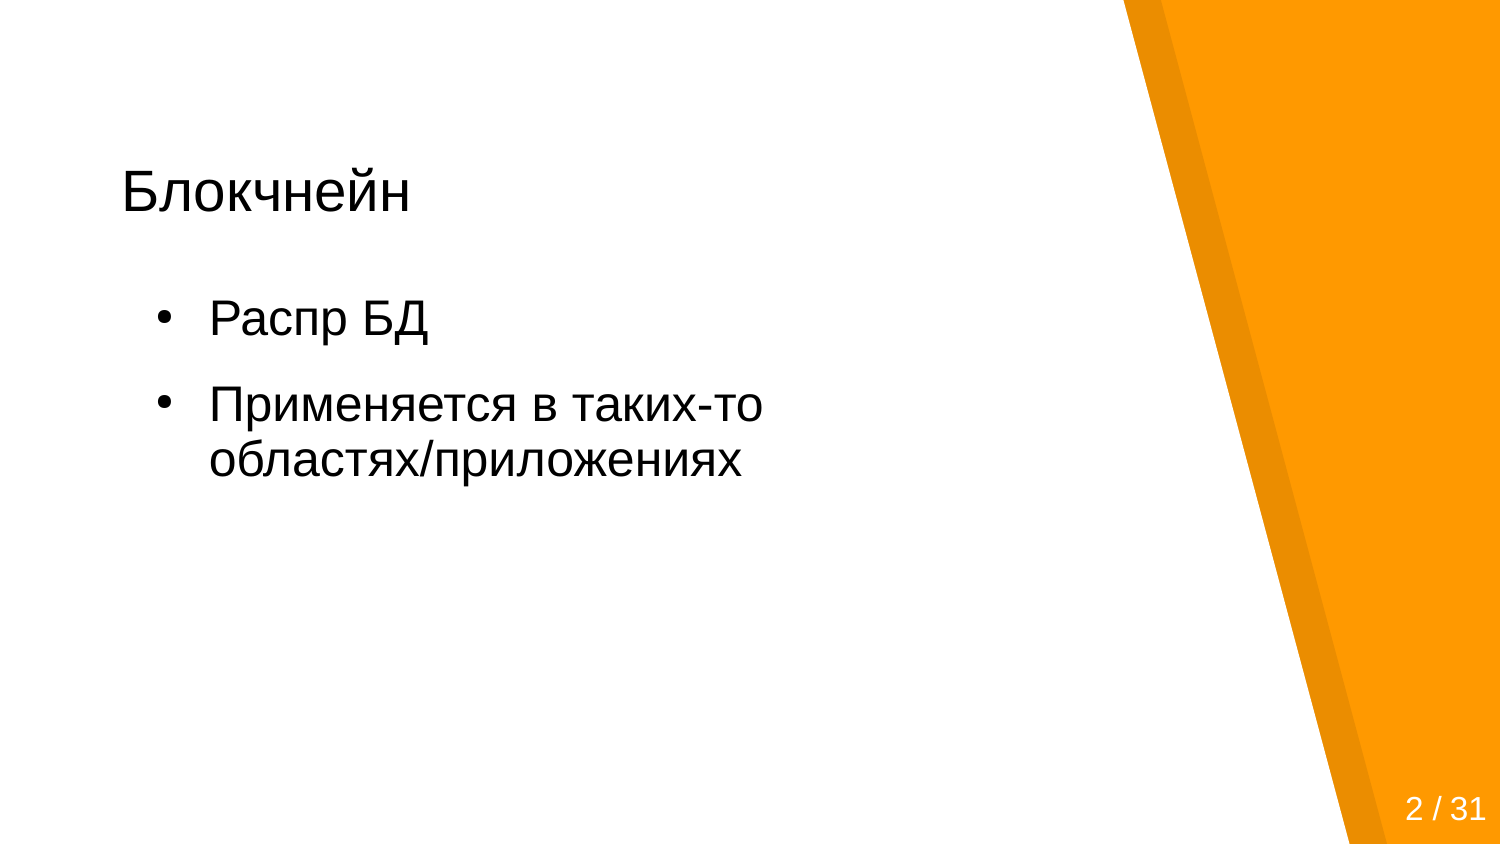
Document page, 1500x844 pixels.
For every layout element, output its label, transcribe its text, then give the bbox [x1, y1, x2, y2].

title Блокчнейн [121, 125, 1134, 256]
list Распр БД Применяется в таких-то областях/приложениях [137, 290, 1241, 820]
